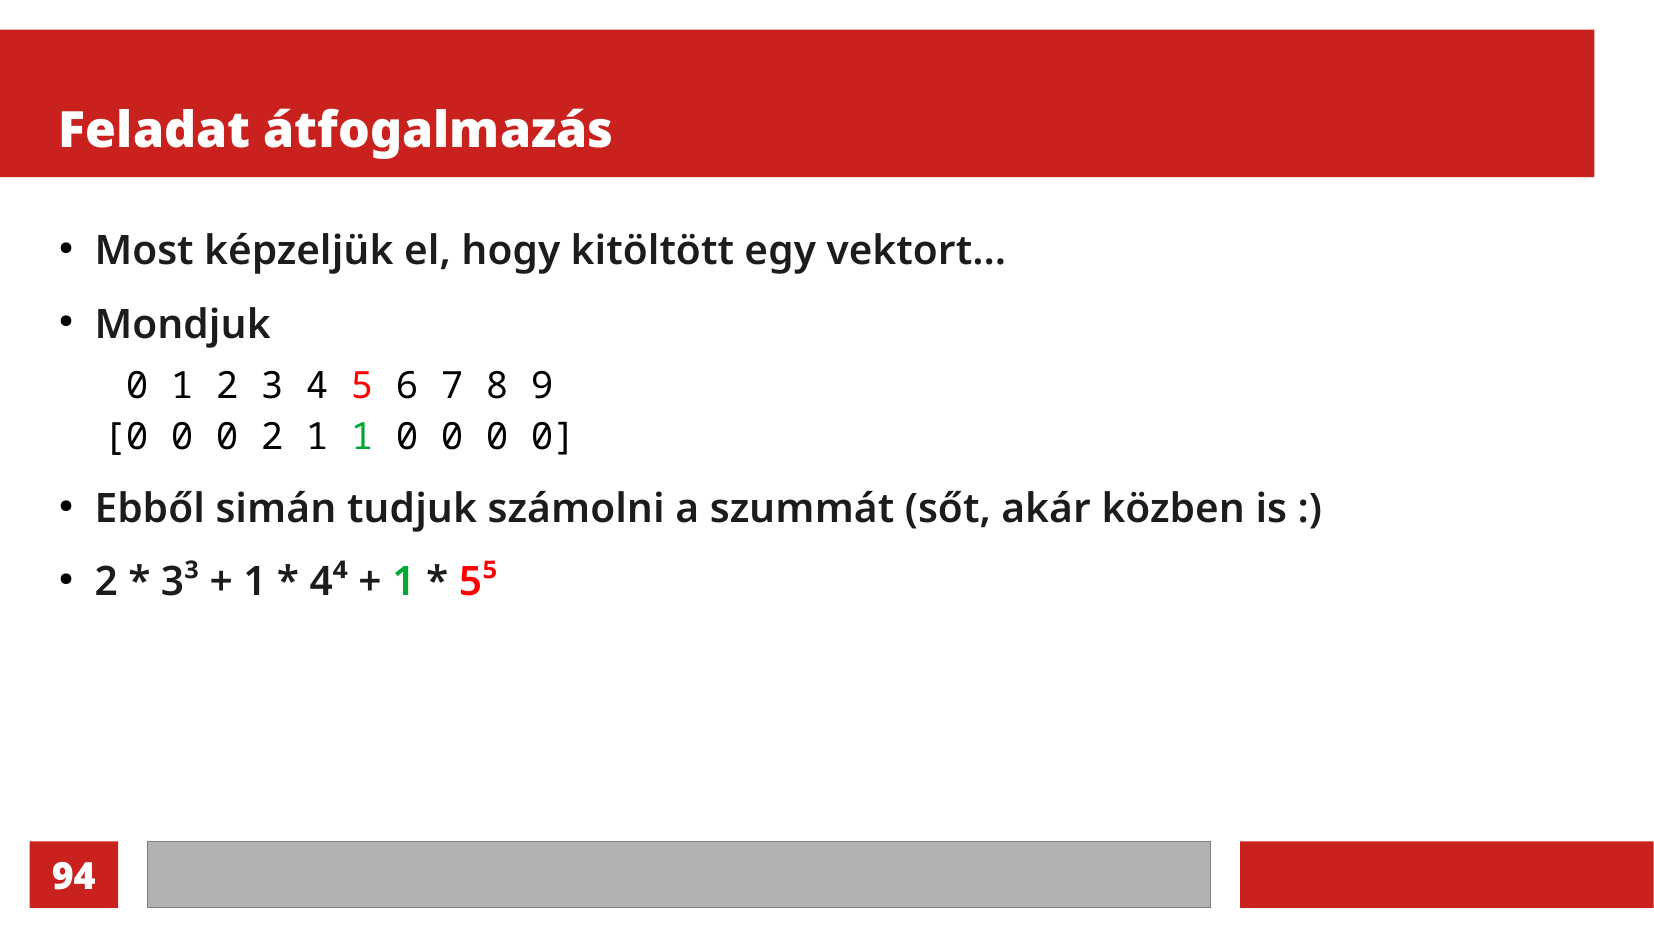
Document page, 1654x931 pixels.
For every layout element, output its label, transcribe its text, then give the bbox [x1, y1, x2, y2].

title Feladat átfogalmazás [59, 44, 1595, 163]
text_box 0 1 2 3 4 5 6 7 8 9 [0 0 0 2 1 1 0 0 0 0] [88, 350, 1063, 441]
list Most képzeljük el, hogy kitöltött egy vektort... Mondjuk Ebből simán tudjuk számolni a szummát (sőt, akár közben is :) 2 * 3³ + 1 * 4⁴ + 1 * 5⁵ [59, 221, 1565, 739]
